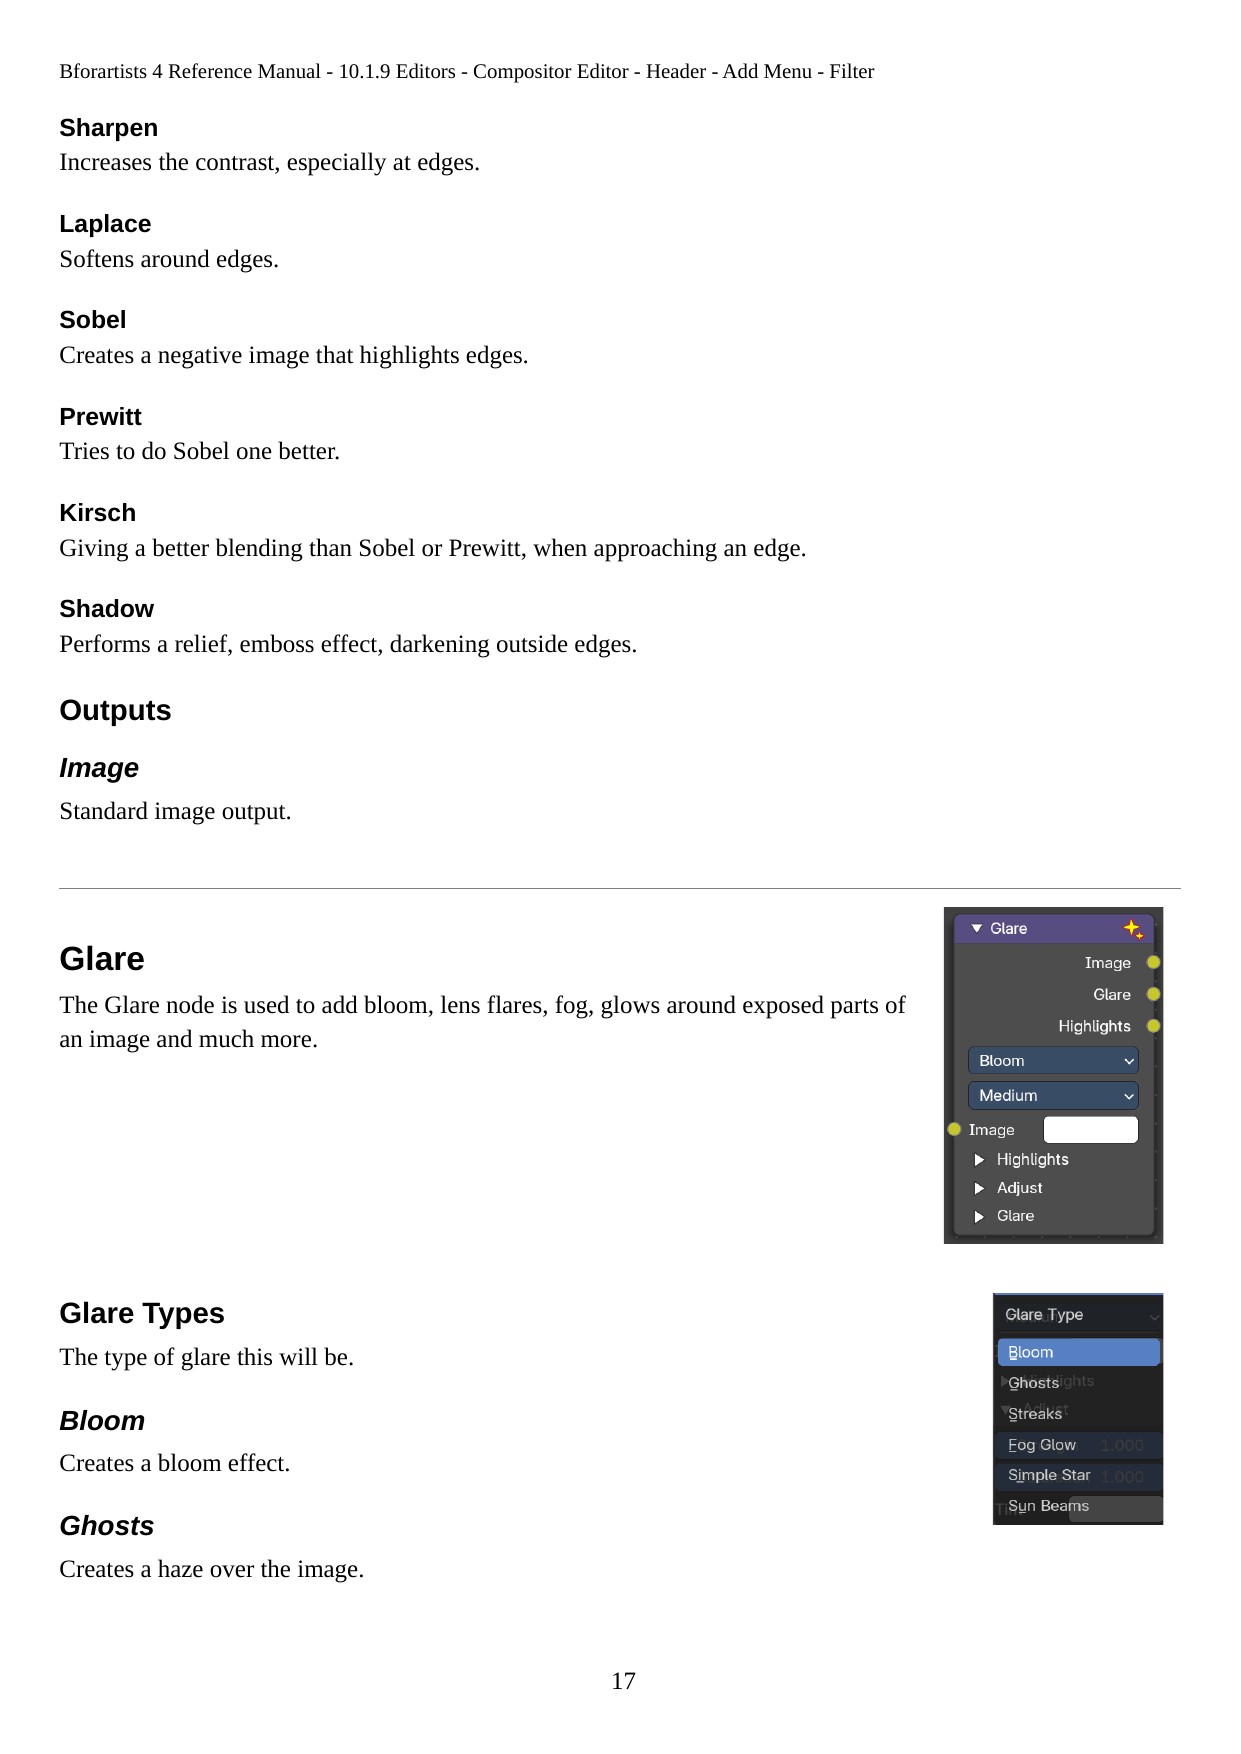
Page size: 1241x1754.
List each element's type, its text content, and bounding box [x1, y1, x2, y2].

subtitle Sharpen [59, 113, 1181, 141]
text Creates a negative image that highlights edges. [59, 340, 1181, 369]
subtitle [1164, 1296, 1181, 1330]
subtitle Shadow [59, 594, 1181, 623]
text Tries to do Sobel one better. [59, 436, 1181, 465]
text Softens around edges. [59, 244, 1181, 272]
text The type of glare this will be. [59, 1342, 992, 1371]
subtitle Prewitt [59, 402, 1181, 430]
subtitle Sobel [59, 305, 1181, 334]
subtitle Glare Types [59, 1296, 992, 1330]
text [1164, 1448, 1181, 1477]
subtitle Ghosts [59, 1510, 1181, 1542]
text Creates a haze over the image. [59, 1554, 1181, 1583]
text The Glare node is used to add bloom, lens flares, fog, glows around exposed parts of an image and much more. [59, 990, 943, 1053]
picture [992, 1293, 1164, 1525]
text Giving a better blending than Sobel or Prewitt, when approaching an edge. [59, 533, 1181, 562]
subtitle Kirsch [59, 498, 1181, 527]
subtitle [1164, 1404, 1181, 1436]
subtitle Laplace [59, 209, 1181, 237]
subtitle [1164, 939, 1181, 977]
subtitle Outputs [59, 693, 1181, 727]
subtitle Image [59, 752, 1181, 783]
text Standard image output. [59, 796, 1181, 825]
subtitle Bloom [59, 1404, 992, 1436]
text Increases the contrast, especially at edges. [59, 147, 1181, 176]
subtitle Glare [59, 939, 943, 977]
text Creates a bloom effect. [59, 1448, 992, 1477]
text Performs a relief, emboss effect, darkening outside edges. [59, 629, 1181, 658]
picture [943, 907, 1164, 1244]
